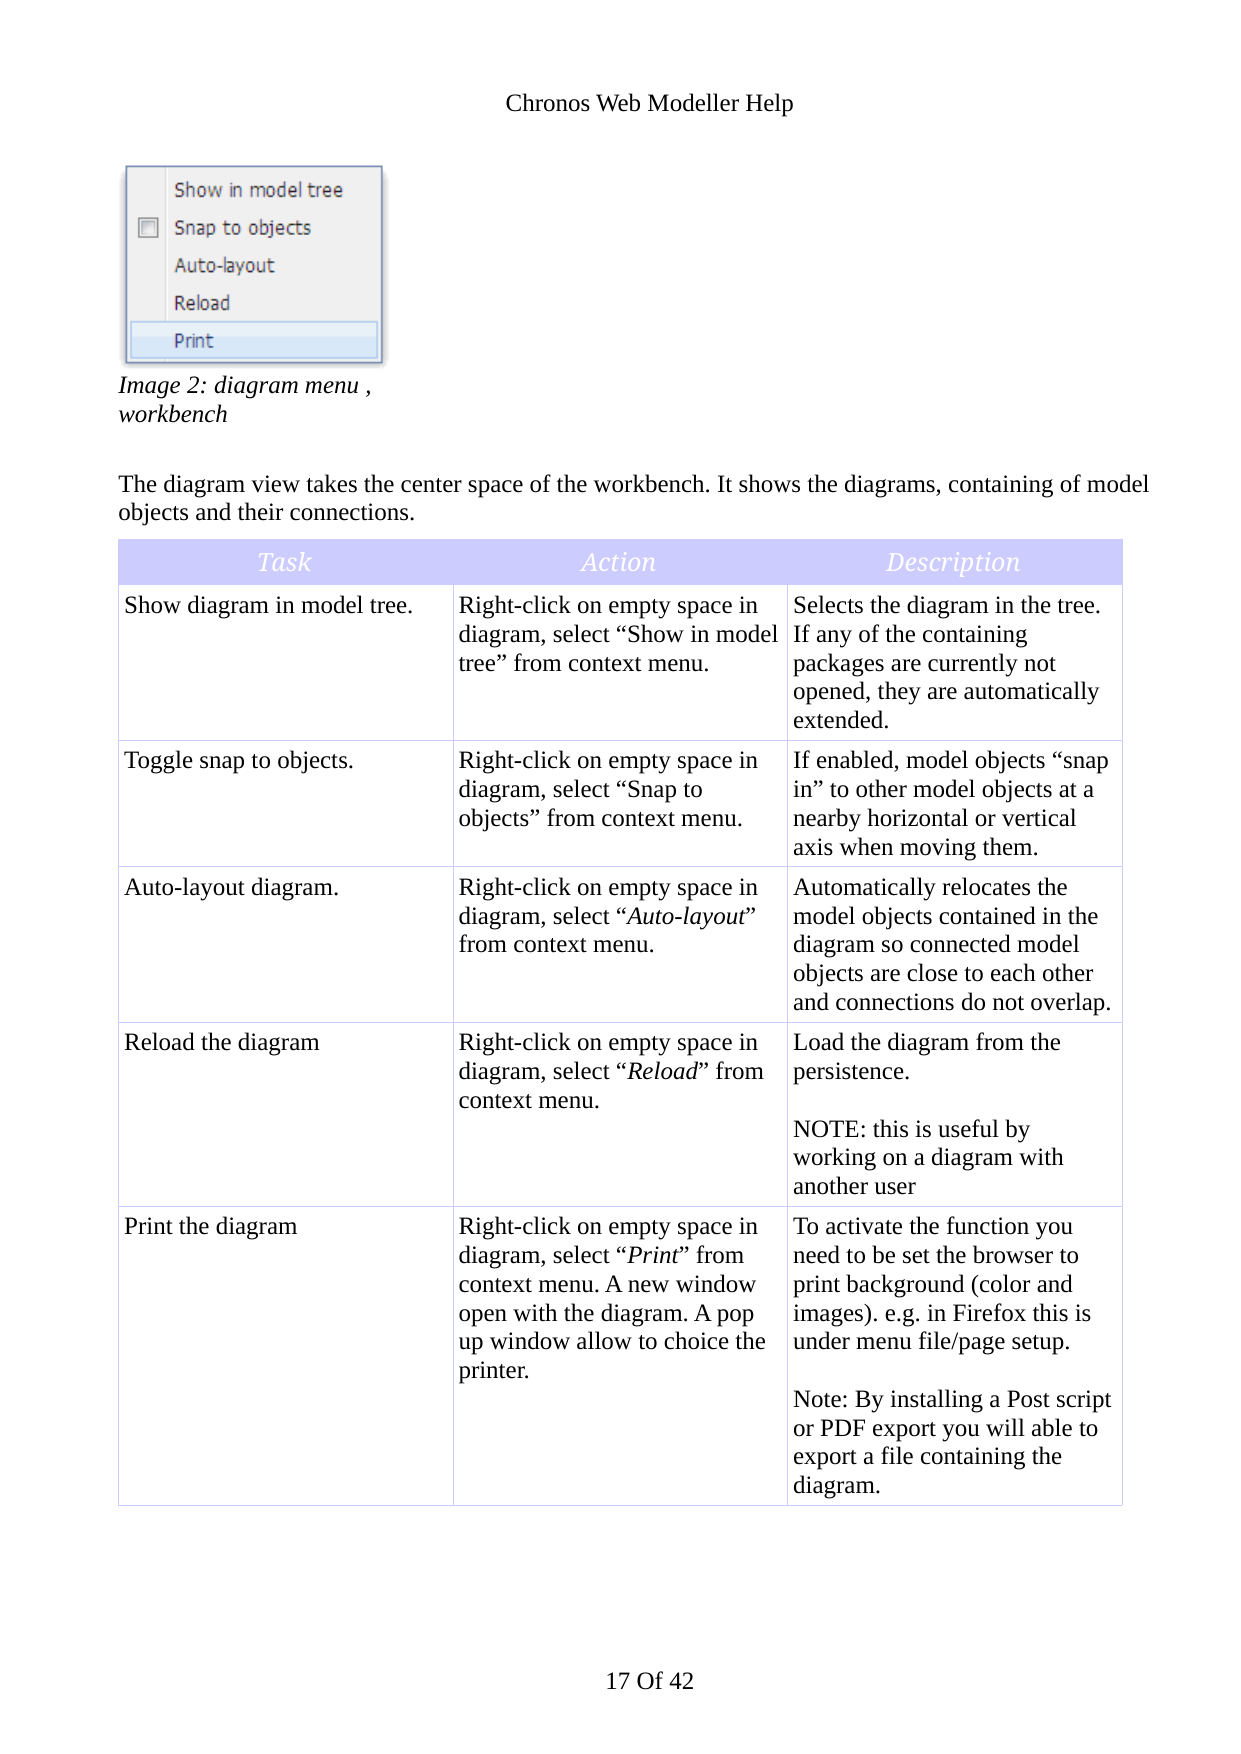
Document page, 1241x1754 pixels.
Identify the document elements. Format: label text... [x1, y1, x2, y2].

table_cell Right-click on empty space in diagram, select “Show in model tree” from context menu. [454, 585, 787, 740]
table_cell Reload the diagram [119, 1023, 453, 1206]
table_cell If enabled, model objects “snap in” to other model objects at a nearby horizontal or vertical axis when moving them. [788, 741, 1122, 866]
table_header Action [454, 540, 787, 584]
table_header Task [119, 540, 453, 584]
table_cell Show diagram in model tree. [119, 585, 453, 740]
table_cell Auto-layout diagram. [119, 867, 453, 1022]
table_cell Automatically relocates the model objects contained in the diagram so connected model objects are close to each other and connections do not overlap. [788, 867, 1122, 1022]
table_cell Print the diagram [119, 1207, 453, 1505]
table_cell Right-click on empty space in diagram, select “Auto-layout” from context menu. [454, 867, 787, 1022]
table_cell Selects the diagram in the tree. If any of the containing packages are currently not opened, they are automatically extended. [788, 585, 1122, 740]
table_cell To activate the function you need to be set the browser to print background (color and images). e.g. in Firefox this is under menu file/page setup. Note: By installing a Post script or PDF export you will able to export a file containing the diagram. [788, 1207, 1122, 1505]
table_header Description [788, 540, 1122, 584]
table_cell Right-click on empty space in diagram, select “Reload” from context menu. [454, 1023, 787, 1206]
text The diagram view takes the center space of the workbench. It shows the diagrams, containing of model objects and their connections. [118, 469, 1181, 526]
table_cell Toggle snap to objects. [119, 741, 453, 866]
picture [118, 159, 397, 370]
table_cell Right-click on empty space in diagram, select “Snap to objects” from context menu. [454, 741, 787, 866]
text Image 2: diagram menu , workbench [118, 370, 396, 427]
table_cell Load the diagram from the persistence. NOTE: this is useful by working on a diagram with another user [788, 1023, 1122, 1206]
table_cell Right-click on empty space in diagram, select “Print” from context menu. A new window open with the diagram. A pop up window allow to choice the printer. [454, 1207, 787, 1505]
